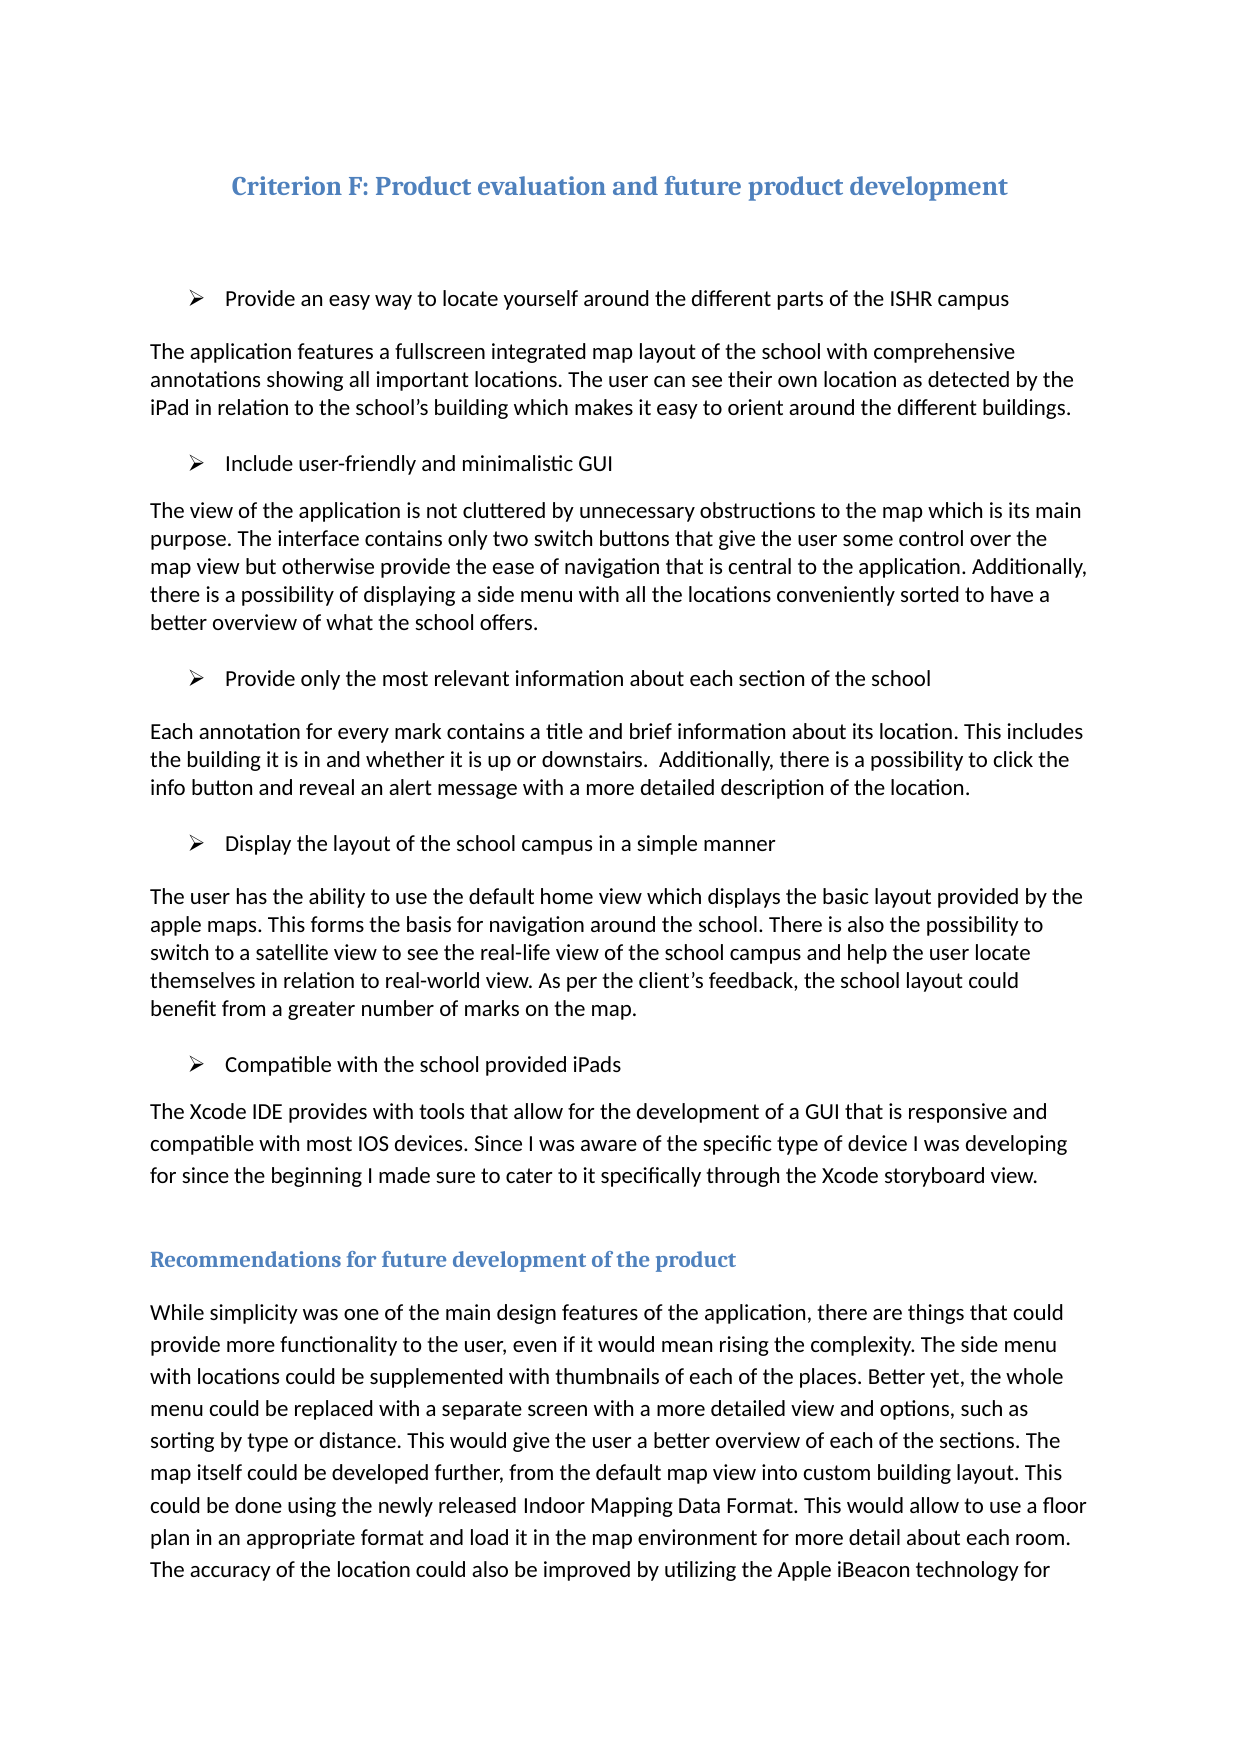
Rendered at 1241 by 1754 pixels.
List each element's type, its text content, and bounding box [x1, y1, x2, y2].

list Include user-friendly and minimalistic GUI [187, 449, 1090, 477]
list Compatible with the school provided iPads [187, 1050, 1090, 1078]
text The application features a fullscreen integrated map layout of the school with comprehensive annotations showing all important locations. The user can see their own location as detected by the iPad in relation to the school’s building which makes it easy to orient around the different buildings. [150, 337, 1090, 421]
list Provide an easy way to locate yourself around the different parts of the ISHR campus [187, 284, 1090, 312]
subtitle Recommendations for future development of the product [150, 1247, 1090, 1273]
list Display the layout of the school campus in a simple manner [187, 829, 1090, 857]
text While simplicity was one of the main design features of the application, there are things that could provide more functionality to the user, even if it would mean rising the complexity. The side menu with locations could be supplemented with thumbnails of each of the places. Better yet, the whole menu could be replaced with a separate screen with a more detailed view and options, such as sorting by type or distance. This would give the user a better overview of each of the sections. The map itself could be developed further, from the default map view into custom building layout. This could be done using the newly released Indoor Mapping Data Format. This would allow to use a floor plan in an appropriate format and load it in the map environment for more detail about each room. The accuracy of the location could also be improved by utilizing the Apple iBeacon technology for [150, 1298, 1090, 1583]
list Provide only the most relevant information about each section of the school [187, 664, 1090, 692]
text The user has the ability to use the default home view which displays the basic layout provided by the apple maps. This forms the basis for navigation around the school. There is also the possibility to switch to a satellite view to see the real-life view of the school campus and help the user locate themselves in relation to real-world view. As per the client’s feedback, the school layout could benefit from a greater number of marks on the map. [150, 882, 1090, 1022]
text The view of the application is not cluttered by unnecessary obstructions to the map which is its main purpose. The interface contains only two switch buttons that give the user some control over the map view but otherwise provide the ease of navigation that is central to the application. Additionally, there is a possibility of displaying a side menu with all the locations conveniently sorted to have a better overview of what the school offers. [150, 496, 1090, 636]
text The Xcode IDE provides with tools that allow for the development of a GUI that is responsive and compatible with most IOS devices. Since I was aware of the specific type of device I was developing for since the beginning I made sure to cater to it specifically through the Xcode storyboard view. [150, 1097, 1090, 1189]
text Each annotation for every mark contains a title and brief information about its location. This includes the building it is in and whether it is up or downstairs. Additionally, there is a possibility to click the info button and reveal an alert message with a more detailed description of the location. [150, 717, 1090, 801]
subtitle Criterion F: Product evaluation and future product development [150, 171, 1090, 202]
